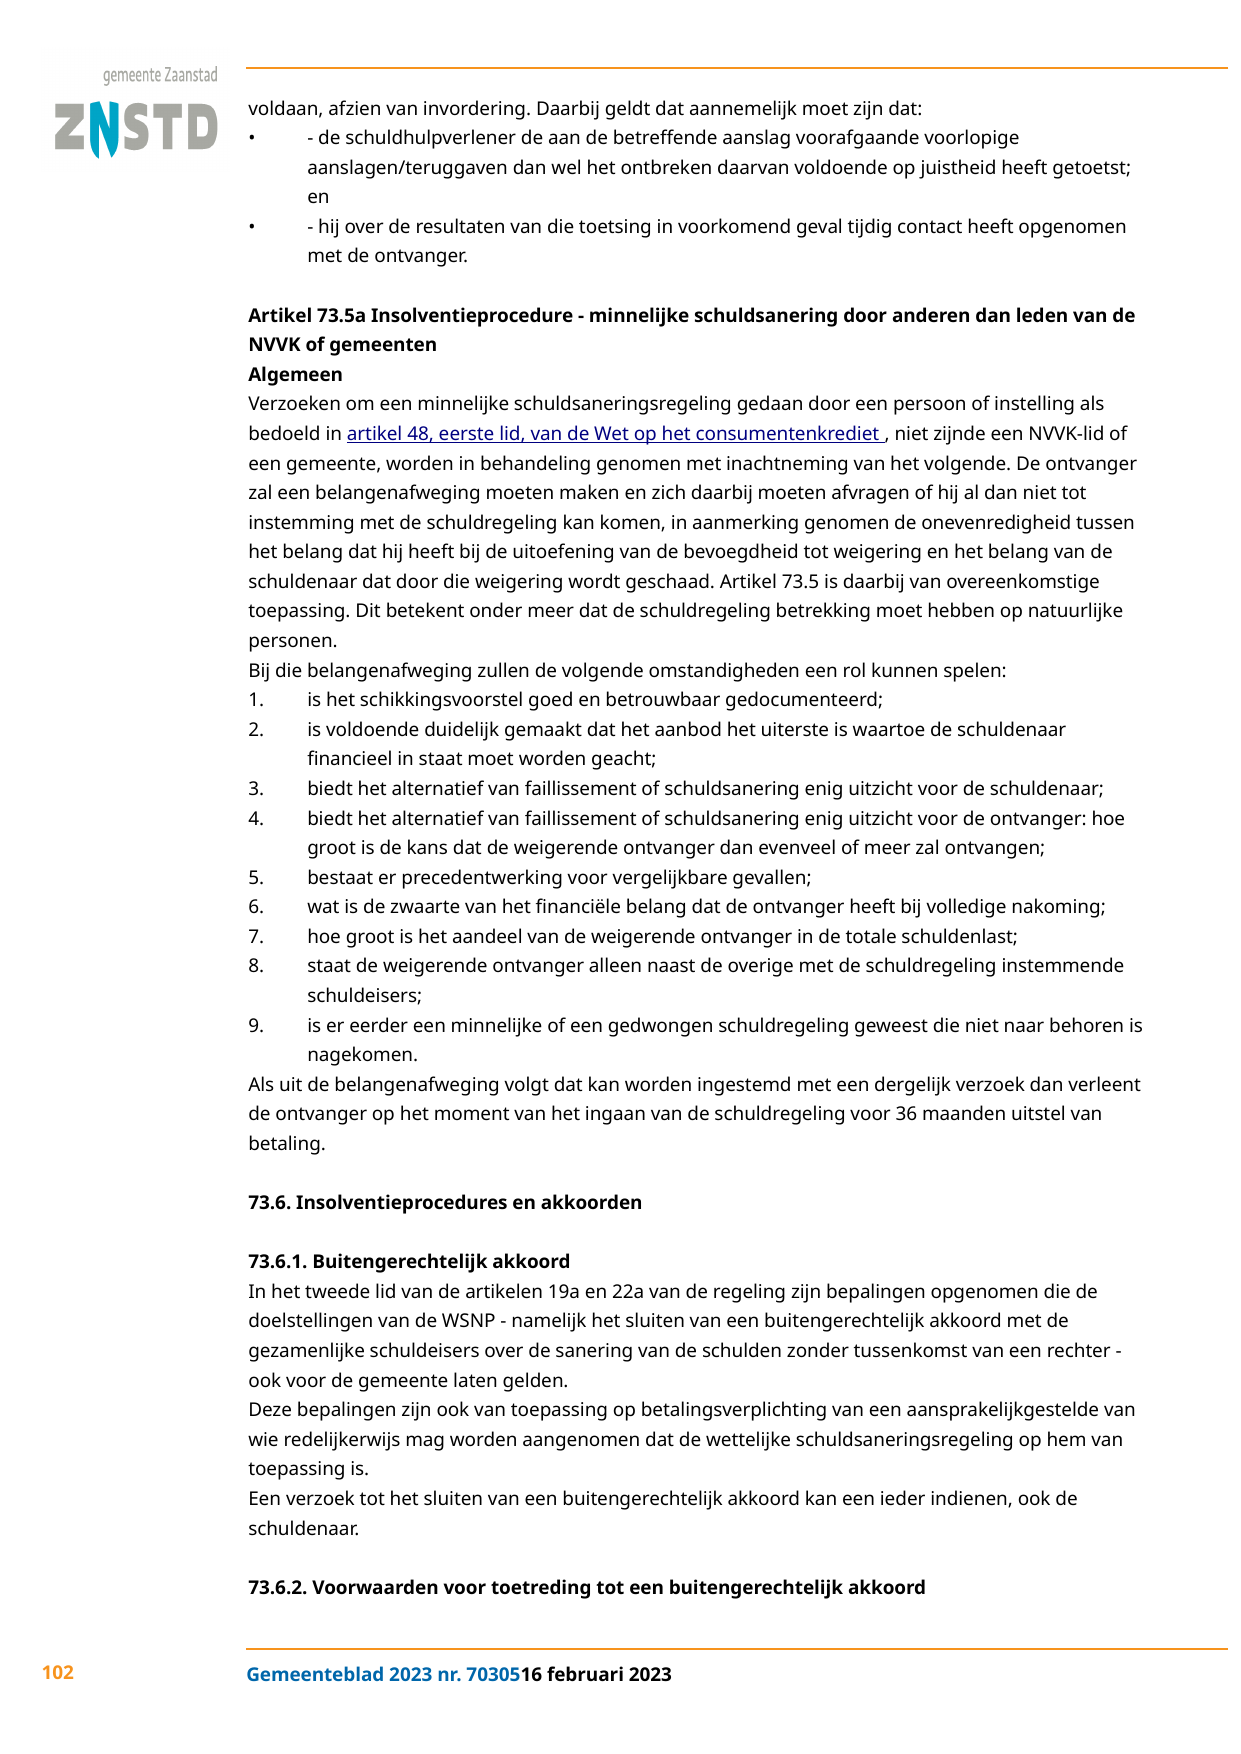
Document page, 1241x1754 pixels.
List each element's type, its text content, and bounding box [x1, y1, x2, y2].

text Algemeen [248, 361, 1152, 387]
text Bij die belangenafweging zullen de volgende omstandigheden een rol kunnen spelen: [248, 657, 1152, 683]
list is voldoende duidelijk gemaakt dat het aanbod het uiterste is waartoe de schuldenaar financieel in staat moet worden geacht; [248, 716, 1152, 771]
list is er eerder een minnelijke of een gedwongen schuldregeling geweest die niet naar behoren is nagekomen. [248, 1012, 1152, 1067]
text 73.6.2. Voorwaarden voor toetreding tot een buitengerechtelijk akkoord [248, 1574, 1152, 1600]
list bestaat er precedentwerking voor vergelijkbare gevallen; [248, 864, 1152, 890]
text 73.6. Insolventieprocedures en akkoorden [248, 1189, 1152, 1215]
text 73.6.1. Buitengerechtelijk akkoord [248, 1248, 1152, 1274]
list hoe groot is het aandeel van de weigerende ontvanger in de totale schuldenlast; [248, 923, 1152, 949]
text Als uit de belangenafweging volgt dat kan worden ingestemd met een dergelijk verzoek dan verleent de ontvanger op het moment van het ingaan van de schuldregeling voor 36 maanden uitstel van betaling. [248, 1071, 1152, 1156]
text Deze bepalingen zijn ook van toepassing op betalingsverplichting van een aansprakelijkgestelde van wie redelijkerwijs mag worden aangenomen dat de wettelijke schuldsaneringsregeling op hem van toepassing is. [248, 1396, 1152, 1481]
text In het tweede lid van de artikelen 19a en 22a van de regeling zijn bepalingen opgenomen die de doelstellingen van de WSNP - namelijk het sluiten van een buitengerechtelijk akkoord met de gezamenlijke schuldeisers over de sanering van de schulden zonder tussenkomst van een rechter - ook voor de gemeente laten gelden. [248, 1278, 1152, 1393]
list biedt het alternatief van faillissement of schuldsanering enig uitzicht voor de schuldenaar; [248, 775, 1152, 801]
list staat de weigerende ontvanger alleen naast de overige met de schuldregeling instemmende schuldeisers; [248, 953, 1152, 1008]
list is het schikkingsvoorstel goed en betrouwbaar gedocumenteerd; [248, 686, 1152, 712]
picture [41, 47, 231, 172]
list - de schuldhulpverlener de aan de betreffende aanslag voorafgaande voorlopige aanslagen/teruggaven dan wel het ontbreken daarvan voldoende op juistheid heeft getoetst; en [248, 124, 1152, 209]
list - hij over de resultaten van die toetsing in voorkomend geval tijdig contact heeft opgenomen met de ontvanger. [248, 213, 1152, 268]
text voldaan, afzien van invordering. Daarbij geldt dat aannemelijk moet zijn dat: [248, 95, 1152, 121]
text Een verzoek tot het sluiten van een buitengerechtelijk akkoord kan een ieder indienen, ook de schuldenaar. [248, 1485, 1152, 1541]
list biedt het alternatief van faillissement of schuldsanering enig uitzicht voor de ontvanger: hoe groot is de kans dat de weigerende ontvanger dan evenveel of meer zal ontvangen; [248, 805, 1152, 860]
text Verzoeken om een minnelijke schuldsaneringsregeling gedaan door een persoon of instelling als bedoeld in artikel 48, eerste lid, van de Wet op het consumentenkrediet , niet zijnde een NVVK-lid of een gemeente, worden in behandeling genomen met inachtneming van het volgende. De ontvanger zal een belangenafweging moeten maken en zich daarbij moeten afvragen of hij al dan niet tot instemming met de schuldregeling kan komen, in aanmerking genomen de onevenredigheid tussen het belang dat hij heeft bij de uitoefening van de bevoegdheid tot weigering en het belang van de schuldenaar dat door die weigering wordt geschaad. Artikel 73.5 is daarbij van overeenkomstige toepassing. Dit betekent onder meer dat de schuldregeling betrekking moet hebben op natuurlijke personen. [248, 391, 1152, 653]
text Artikel 73.5a Insolventieprocedure - minnelijke schuldsanering door anderen dan leden van de NVVK of gemeenten [248, 302, 1152, 357]
list wat is de zwaarte van het financiële belang dat de ontvanger heeft bij volledige nakoming; [248, 893, 1152, 919]
